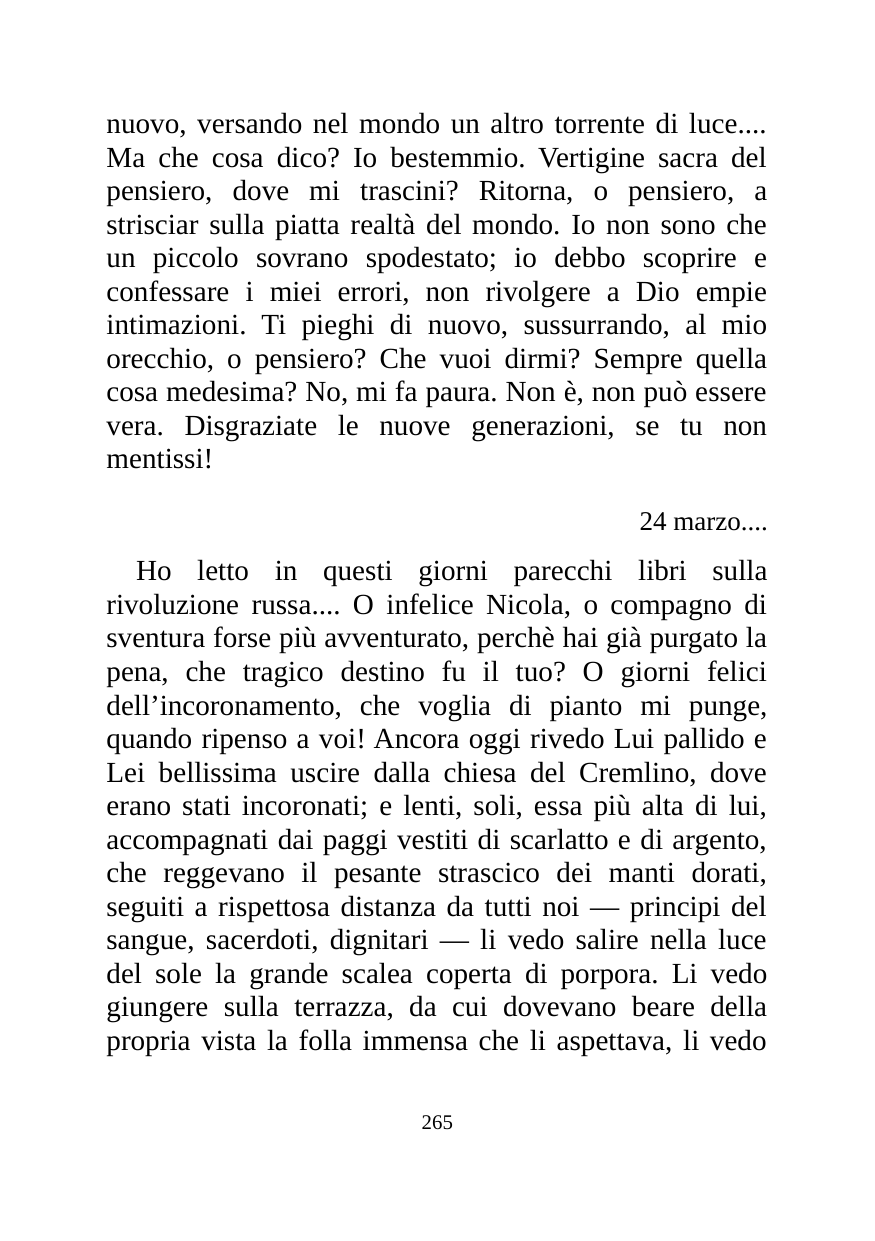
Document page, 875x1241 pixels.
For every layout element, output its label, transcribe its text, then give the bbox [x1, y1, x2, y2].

text Ho letto in questi giorni parecchi libri sulla rivoluzione russa.... O infelice Nicola, o compagno di sventura forse più avventurato, perchè hai già purgato la pena, che tragico destino fu il tuo? O giorni felici dell’incoronamento, che voglia di pianto mi punge, quando ripenso a voi! Ancora oggi rivedo Lui pallido e Lei bellissima uscire dalla chiesa del Cremlino, dove erano stati incoronati; e lenti, soli, essa più alta di lui, accompagnati dai paggi vestiti di scarlatto e di argento, che reggevano il pesante strascico dei manti dorati, seguiti a rispettosa distanza da tutti noi — principi del sangue, sacerdoti, dignitari — li vedo salire nella luce del sole la grande scalea coperta di porpora. Li vedo giungere sulla terrazza, da cui dovevano beare della propria vista la folla immensa che li aspettava, li vedo [106, 553, 768, 1057]
text 24 marzo.... [106, 505, 768, 536]
text nuovo, versando nel mondo un altro torrente di luce.... Ma che cosa dico? Io bestemmio. Vertigine sacra del pensiero, dove mi trascini? Ritorna, o pensiero, a strisciar sulla piatta realtà del mondo. Io non sono che un piccolo sovrano spodestato; io debbo scoprire e confessare i miei errori, non rivolgere a Dio empie intimazioni. Ti pieghi di nuovo, sussurrando, al mio orecchio, o pensiero? Che vuoi dirmi? Sempre quella cosa medesima? No, mi fa paura. Non è, non può essere vera. Disgraziate le nuove generazioni, se tu non mentissi! [106, 106, 768, 475]
